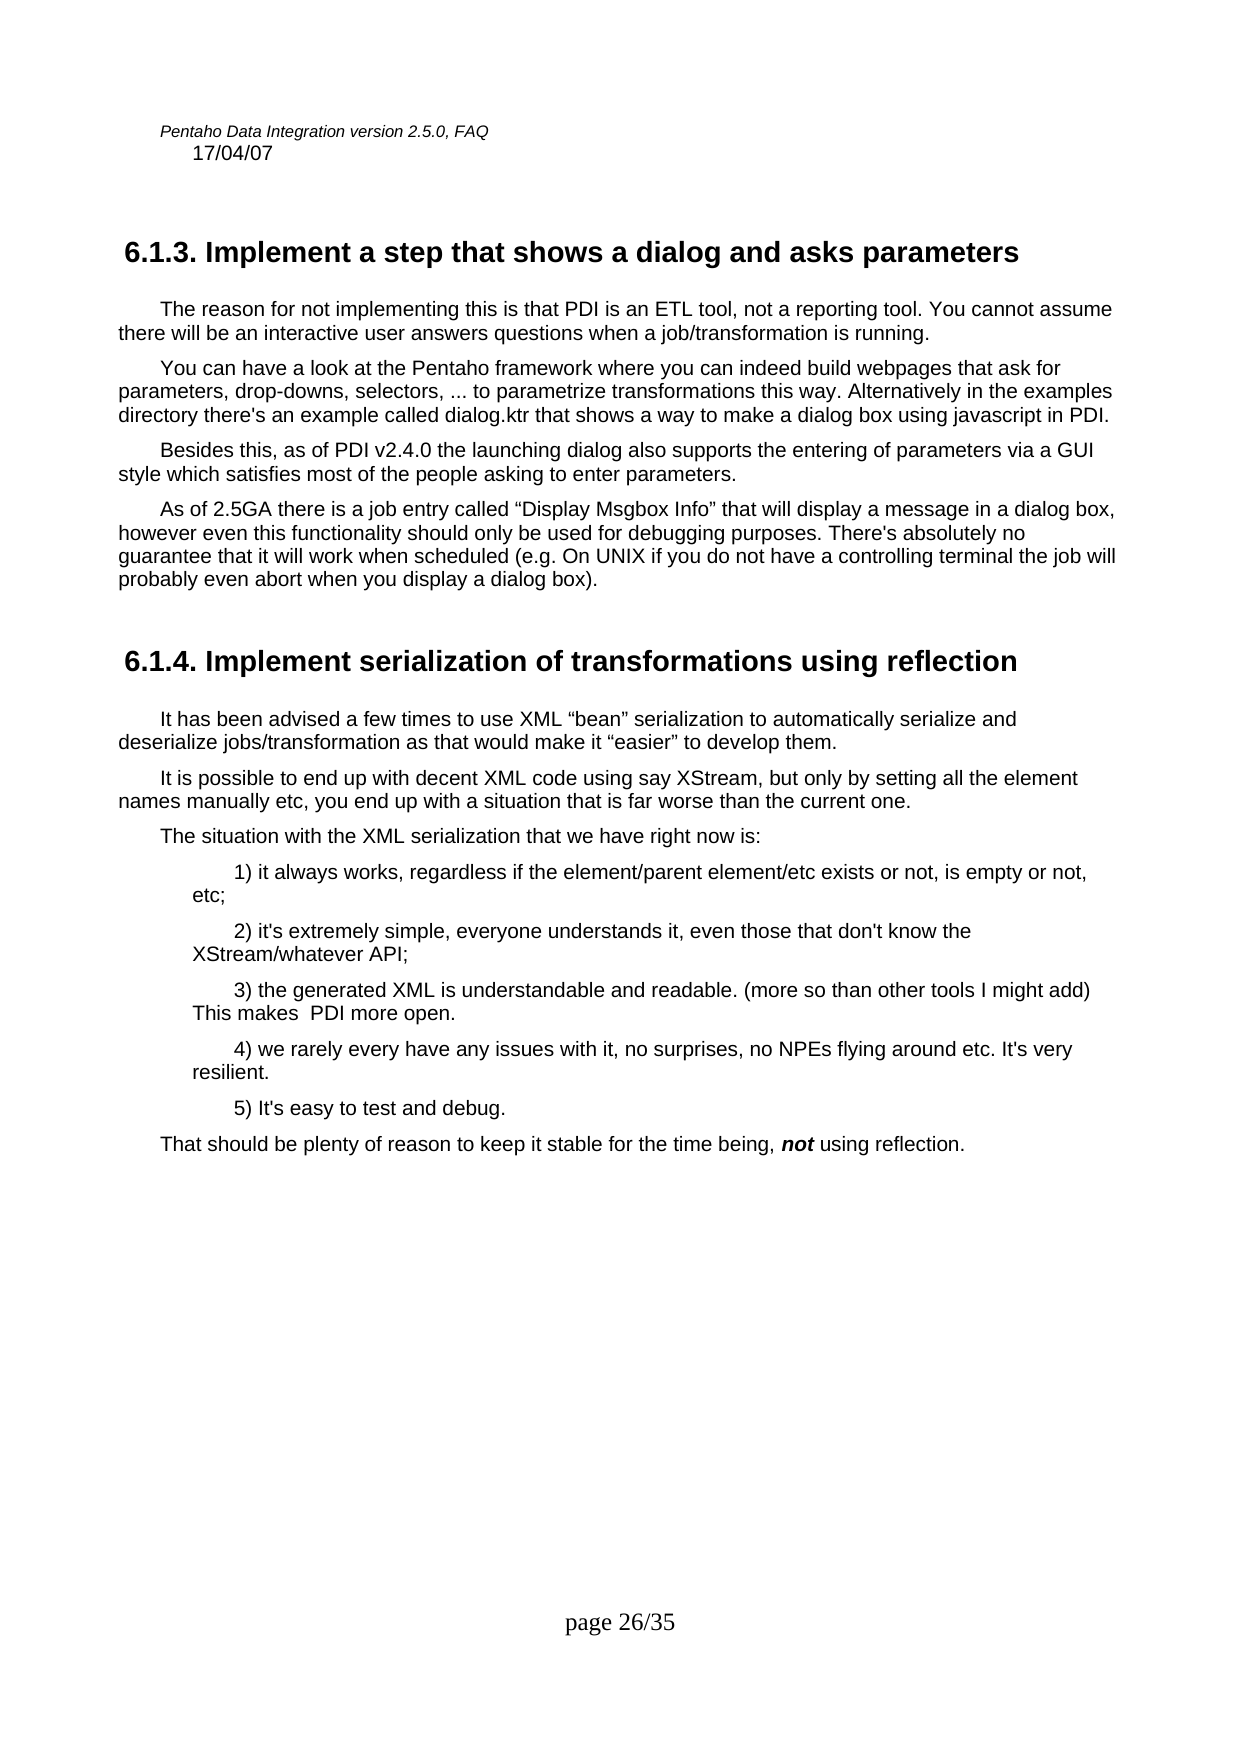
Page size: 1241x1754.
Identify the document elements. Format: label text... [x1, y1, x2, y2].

text The situation with the XML serialization that we have right now is: [118, 825, 1122, 848]
text You can have a look at the Pentaho framework where you can indeed build webpages that ask for parameters, drop-downs, selectors, ... to parametrize transformations this way. Alternatively in the examples directory there's an example called dialog.ktr that shows a way to make a dialog box using javascript in PDI. [118, 357, 1122, 426]
text 5) It's easy to test and debug. [192, 1097, 1122, 1120]
text As of 2.5GA there is a job entry called “Display Msgbox Info” that will display a message in a dialog box, however even this functionality should only be used for debugging purposes. There's absolutely no guarantee that it will work when scheduled (e.g. On UNIX if you do not have a controlling terminal the job will probably even abort when you display a dialog box). [118, 498, 1122, 591]
text It has been advised a few times to use XML “bean” serialization to automatically serialize and deserialize jobs/transformation as that would make it “easier” to develop them. [118, 707, 1122, 753]
text 1) it always works, regardless if the element/parent element/etc exists or not, is empty or not, etc; [192, 861, 1122, 907]
text 3) the generated XML is understandable and readable. (more so than other tools I might add) This makes PDI more open. [192, 979, 1122, 1025]
subtitle Implement serialization of transformations using reflection [124, 645, 1122, 678]
text 2) it's extremely simple, everyone understands it, even those that don't know the XStream/whatever API; [192, 920, 1122, 966]
text It is possible to end up with decent XML code using say XStream, but only by setting all the element names manually etc, you end up with a situation that is far worse than the current one. [118, 766, 1122, 812]
subtitle Implement a step that shows a dialog and asks parameters [124, 236, 1122, 268]
text 4) we rarely every have any issues with it, no surprises, no NPEs flying around etc. It's very resilient. [192, 1038, 1122, 1084]
text Besides this, as of PDI v2.4.0 the launching dialog also supports the entering of parameters via a GUI style which satisfies most of the people asking to enter parameters. [118, 439, 1122, 485]
text That should be plenty of reason to keep it stable for the time being, not using reflection. [118, 1132, 1122, 1156]
text The reason for not implementing this is that PDI is an ETL tool, not a reporting tool. You cannot assume there will be an interactive user answers questions when a job/transformation is running. [118, 298, 1122, 344]
